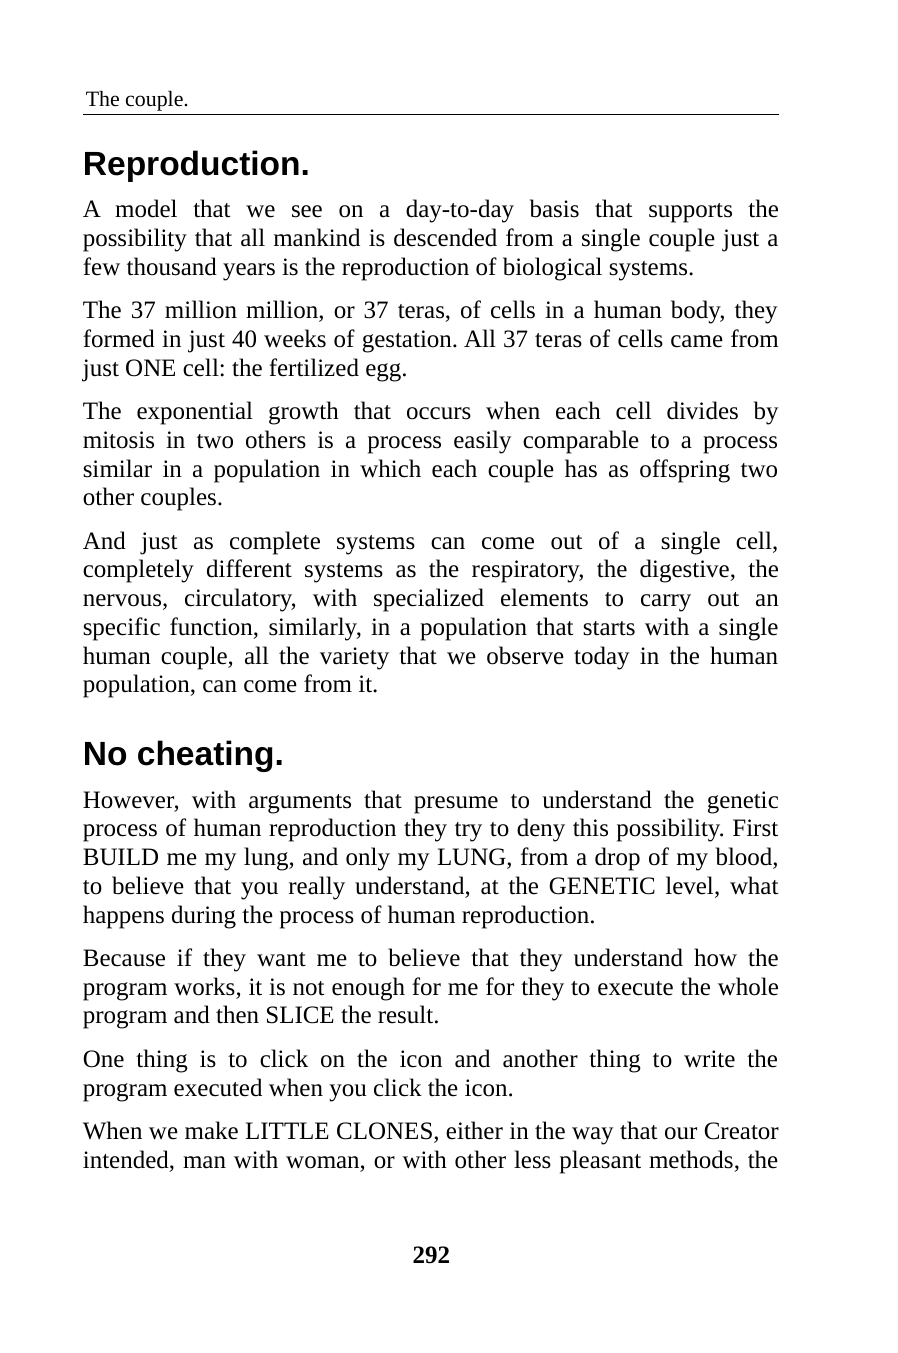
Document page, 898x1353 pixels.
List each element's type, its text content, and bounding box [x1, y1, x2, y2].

text One thing is to click on the icon and another thing to write the program executed when you click the icon. [83, 1044, 779, 1101]
text The 37 million million, or 37 teras, of cells in a human body, they formed in just 40 weeks of gestation. All 37 teras of cells came from just ONE cell: the fertilized egg. [83, 295, 779, 382]
text Because if they want me to believe that they understand how the program works, it is not enough for me for they to execute the whole program and then SLICE the result. [83, 943, 779, 1029]
text However, with arguments that presume to understand the genetic process of human reproduction they try to deny this possibility. First BUILD me my lung, and only my LUNG, from a drop of my blood, to believe that you really understand, at the GENETIC level, what happens during the process of human reproduction. [83, 785, 779, 928]
text The exponential growth that occurs when each cell divides by mitosis in two others is a process easily comparable to a process similar in a population in which each couple has as offspring two other couples. [83, 396, 779, 511]
text A model that we see on a day-to-day basis that supports the possibility that all mankind is descended from a single couple just a few thousand years is the reproduction of biological systems. [83, 194, 779, 281]
text When we make LITTLE CLONES, either in the way that our Creator intended, man with woman, or with other less pleasant methods, the [83, 1116, 779, 1173]
subtitle No cheating. [83, 734, 779, 772]
text And just as complete systems can come out of a single cell, completely different systems as the respiratory, the digestive, the nervous, circulatory, with specialized elements to carry out an specific function, similarly, in a population that starts with a single human couple, all the variety that we observe today in the human population, can come from it. [83, 526, 779, 698]
subtitle Reproduction. [83, 143, 779, 182]
